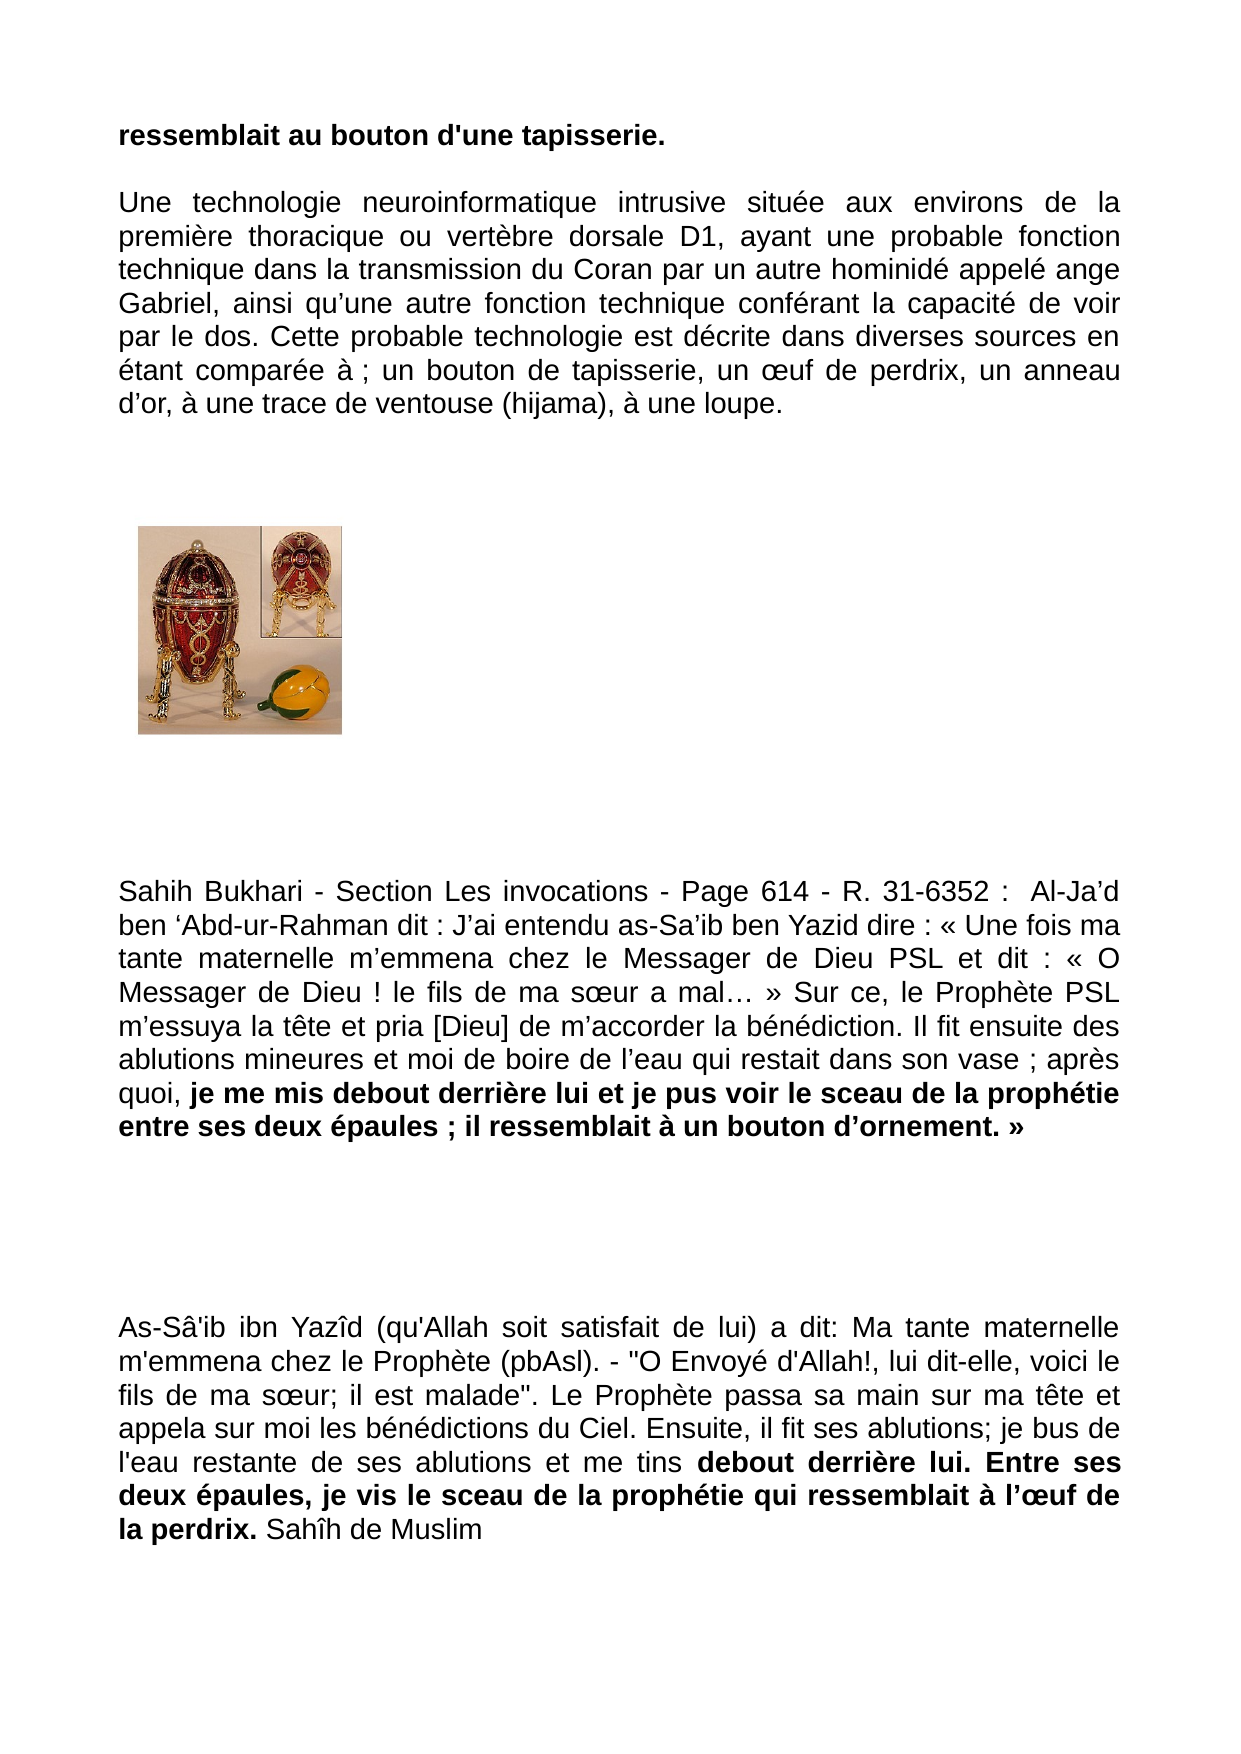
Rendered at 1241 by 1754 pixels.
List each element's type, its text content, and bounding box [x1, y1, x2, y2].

text ressemblait au bouton d'une tapisserie. [118, 118, 1122, 152]
text Une technologie neuroinformatique intrusive située aux environs de la première thoracique ou vertèbre dorsale D1, ayant une probable fonction technique dans la transmission du Coran par un autre hominidé appelé ange Gabriel, ainsi qu’une autre fonction technique conférant la capacité de voir par le dos. Cette probable technologie est décrite dans diverses sources en étant comparée à ; un bouton de tapisserie, un œuf de perdrix, un anneau d’or, à une trace de ventouse (hijama), à une loupe. [118, 185, 1122, 420]
picture [134, 429, 345, 832]
text Sahih Bukhari - Section Les invocations - Page 614 - R. 31-6352 : Al-Ja’d ben ‘Abd-ur-Rahman dit : J’ai entendu as-Sa’ib ben Yazid dire : « Une fois ma tante maternelle m’emmena chez le Messager de Dieu PSL et dit : « O Messager de Dieu ! le fils de ma sœur a mal… » Sur ce, le Prophète PSL m’essuya la tête et pria [Dieu] de m’accorder la bénédiction. Il fit ensuite des ablutions mineures et moi de boire de l’eau qui restait dans son vase ; après quoi, je me mis debout derrière lui et je pus voir le sceau de la prophétie entre ses deux épaules ; il ressemblait à un bouton d’ornement. » [118, 874, 1122, 1143]
text As-Sâ'ib ibn Yazîd (qu'Allah soit satisfait de lui) a dit: Ma tante maternelle m'emmena chez le Prophète (pbAsl). - "O Envoyé d'Allah!, lui dit-elle, voici le fils de ma sœur; il est malade". Le Prophète passa sa main sur ma tête et appela sur moi les bénédictions du Ciel. Ensuite, il fit ses ablutions; je bus de l'eau restante de ses ablutions et me tins debout derrière lui. Entre ses deux épaules, je vis le sceau de la prophétie qui ressemblait à l’œuf de la perdrix. Sahîh de Muslim [118, 1310, 1122, 1545]
